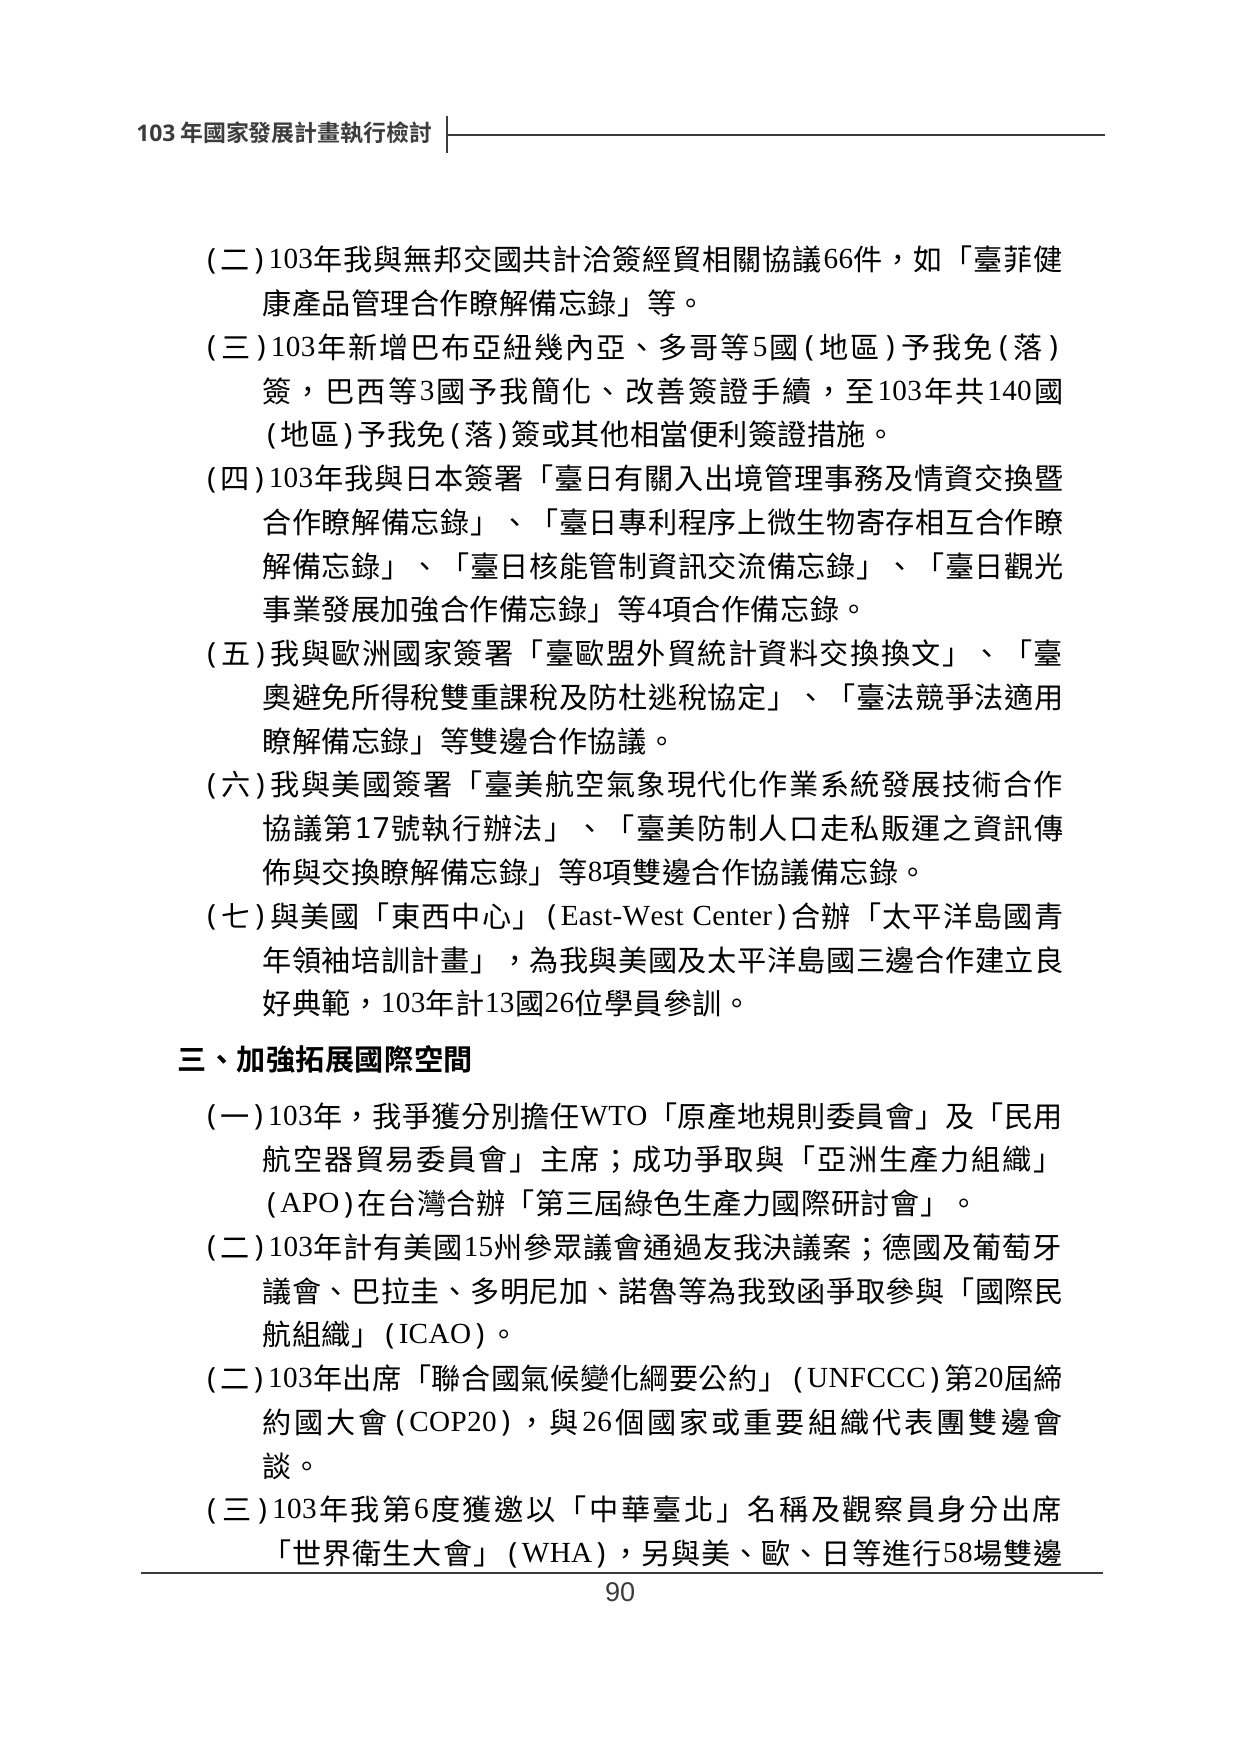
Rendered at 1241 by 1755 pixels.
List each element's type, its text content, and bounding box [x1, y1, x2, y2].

text 三、加強拓展國際空間 [177, 1036, 1063, 1080]
text (五)我與歐洲國家簽署「臺歐盟外貿統計資料交換換文」、「臺奧避免所得稅雙重課稅及防杜逃稅協定」、「臺法競爭法適用瞭解備忘錄」等雙邊合作協議。 [202, 630, 1063, 761]
text (三)103年新增巴布亞紐幾內亞、多哥等5國(地區)予我免(落)簽，巴西等3國予我簡化、改善簽證手續，至103年共140國(地區)予我免(落)簽或其他相當便利簽證措施。 [202, 324, 1063, 455]
text (二)103年計有美國15州參眾議會通過友我決議案；德國及葡萄牙議會、巴拉圭、多明尼加、諾魯等為我致函爭取參與「國際民航組織」(ICAO)。 [202, 1224, 1063, 1355]
text (六)我與美國簽署「臺美航空氣象現代化作業系統發展技術合作協議第17號執行辦法」、「臺美防制人口走私販運之資訊傳佈與交換瞭解備忘錄」等8項雙邊合作協議備忘錄。 [202, 761, 1063, 892]
text (二)103年我與無邦交國共計洽簽經貿相關協議66件，如「臺菲健康產品管理合作瞭解備忘錄」等。 [202, 236, 1063, 324]
text (四)103年我與日本簽署「臺日有關入出境管理事務及情資交換暨合作瞭解備忘錄」、「臺日專利程序上微生物寄存相互合作瞭解備忘錄」、「臺日核能管制資訊交流備忘錄」、「臺日觀光事業發展加強合作備忘錄」等4項合作備忘錄。 [202, 455, 1063, 630]
text (七)與美國「東西中心」(East-West Center)合辦「太平洋島國青年領袖培訓計畫」，為我與美國及太平洋島國三邊合作建立良好典範，103年計13國26位學員參訓。 [202, 892, 1063, 1024]
text (三)103年我第6度獲邀以「中華臺北」名稱及觀察員身分出席「世界衛生大會」(WHA)，另與美、歐、日等進行58場雙邊 [202, 1486, 1063, 1572]
text (二)103年出席「聯合國氣候變化綱要公約」(UNFCCC)第20屆締約國大會(COP20)，與26個國家或重要組織代表團雙邊會談。 [202, 1355, 1063, 1486]
text (一)103年，我爭獲分別擔任WTO「原產地規則委員會」及「民用航空器貿易委員會」主席；成功爭取與「亞洲生產力組織」(APO)在台灣合辦「第三屆綠色生產力國際研討會」。 [202, 1092, 1063, 1224]
